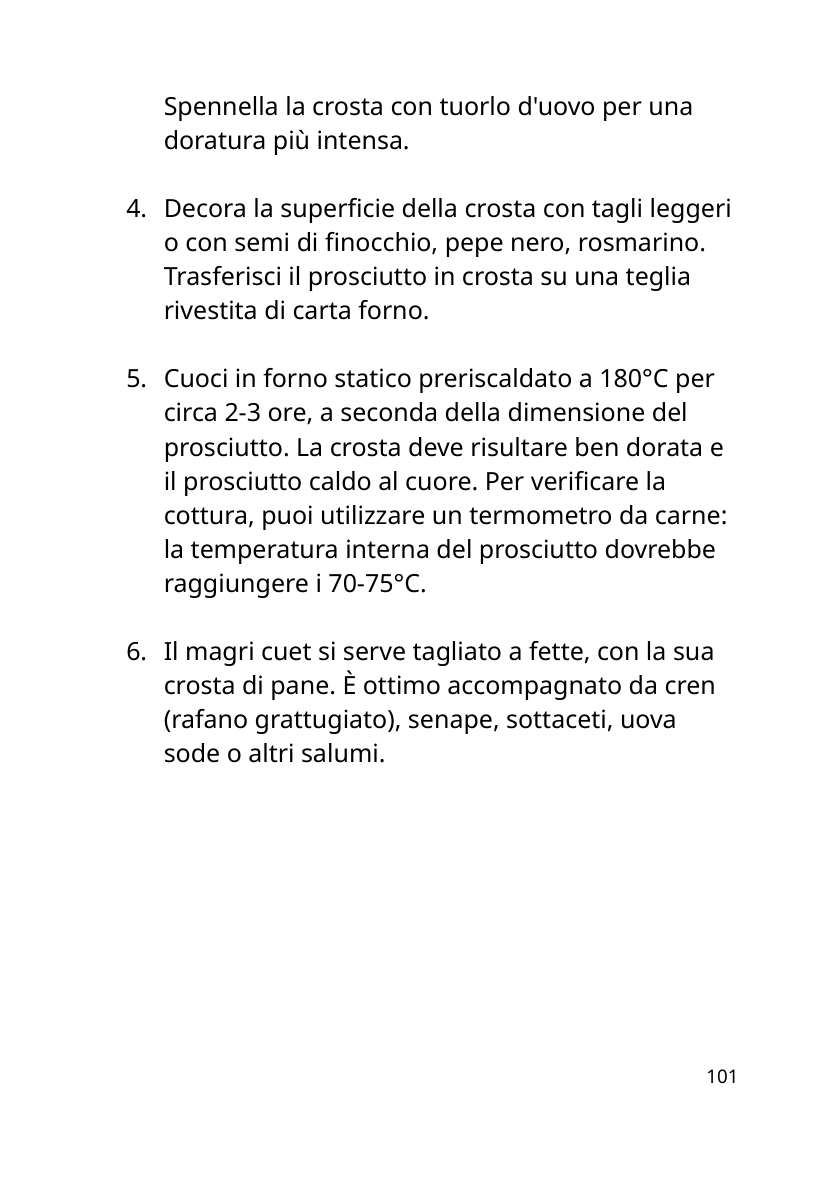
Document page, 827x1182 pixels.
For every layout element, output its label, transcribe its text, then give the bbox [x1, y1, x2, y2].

list Cuoci in forno statico preriscaldato a 180°C per circa 2-3 ore, a seconda della dimensione del prosciutto. La crosta deve risultare ben dorata e il prosciutto caldo al cuore. Per verificare la cottura, puoi utilizzare un termometro da carne: la temperatura interna del prosciutto dovrebbe raggiungere i 70-75°C. [126, 361, 738, 599]
list Il magri cuet si serve tagliato a fette, con la sua crosta di pane. È ottimo accompagnato da cren (rafano grattugiato), senape, sottaceti, uova sode o altri salumi. [126, 633, 738, 770]
list Decora la superficie della crosta con tagli leggeri o con semi di finocchio, pepe nero, rosmarino. Trasferisci il prosciutto in crosta su una teglia rivestita di carta forno. [126, 191, 738, 327]
list Spennella la crosta con tuorlo d'uovo per una doratura più intensa. [126, 88, 738, 157]
